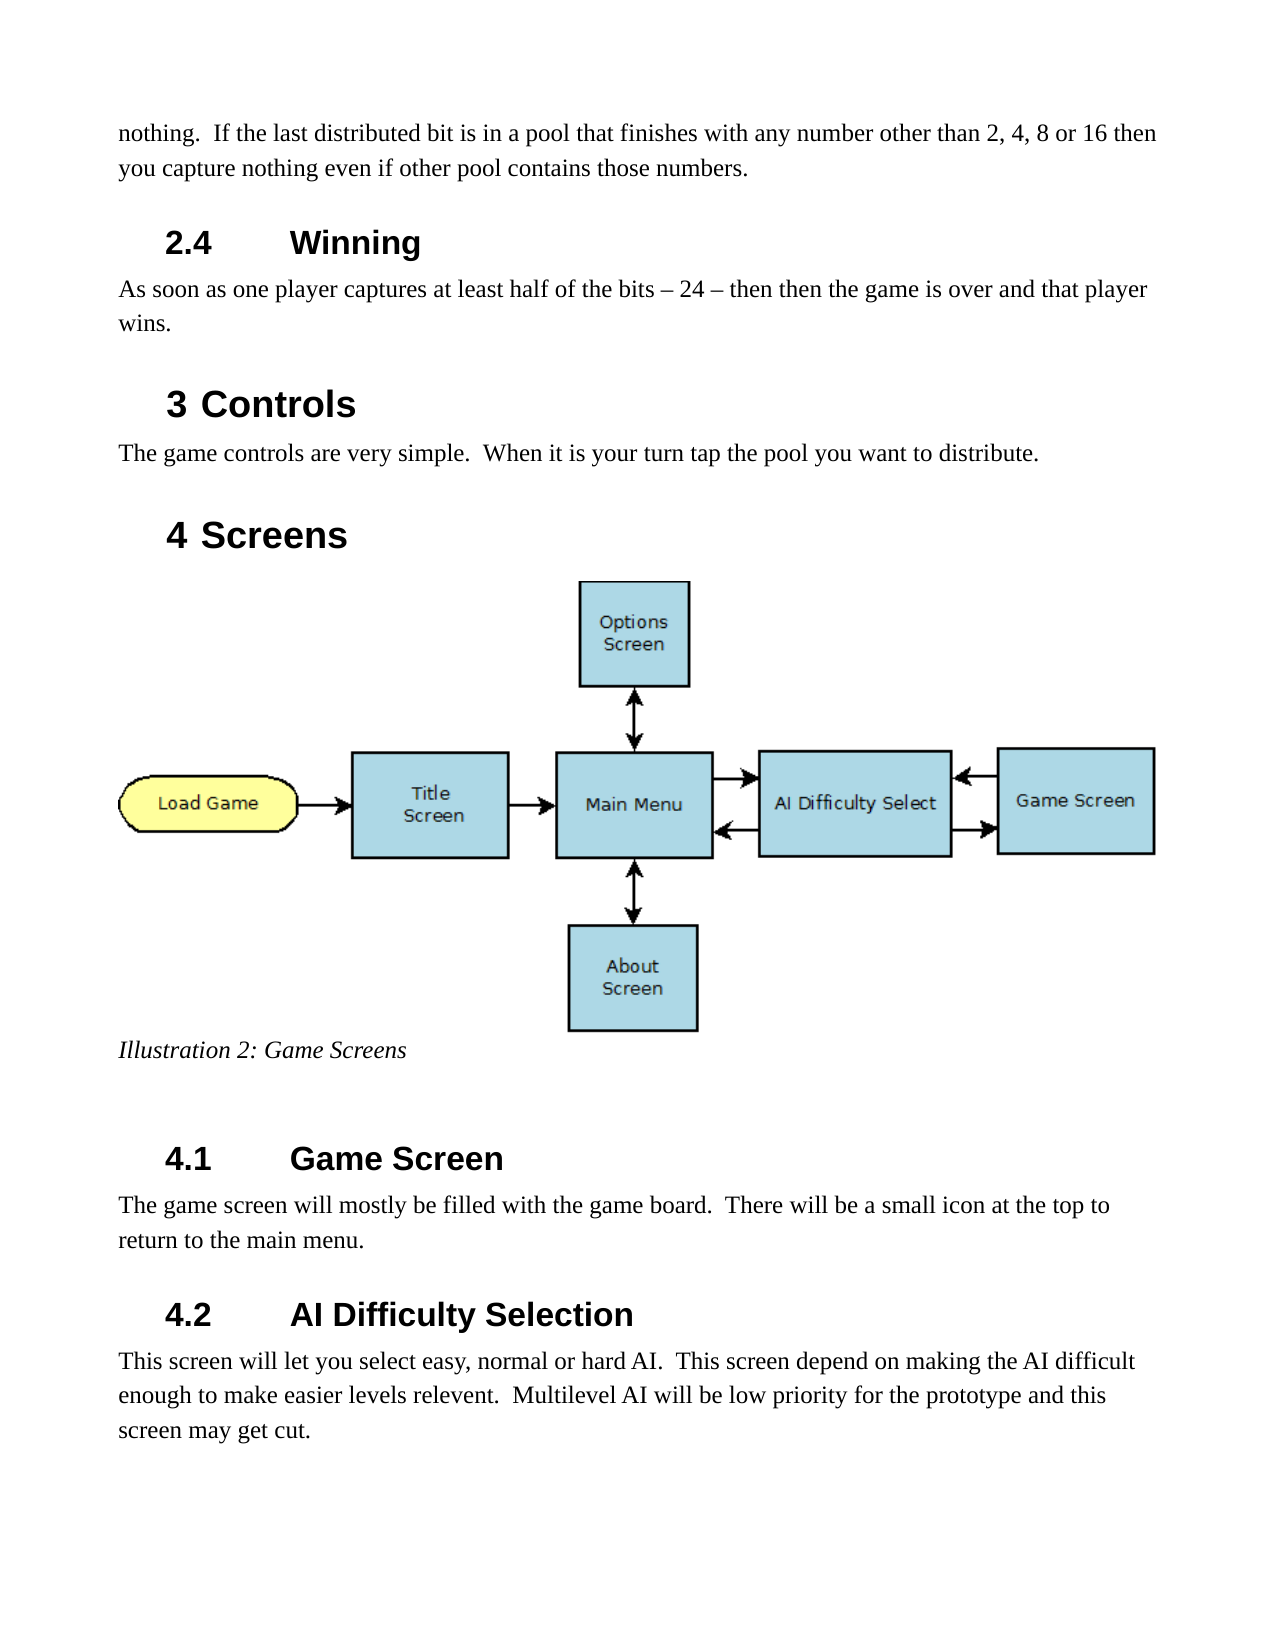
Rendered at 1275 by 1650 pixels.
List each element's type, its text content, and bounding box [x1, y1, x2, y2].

text Illustration 2: Game Screens [118, 1035, 1157, 1063]
text The game controls are very simple. When it is your turn tap the pool you want to distribute. [118, 438, 1157, 467]
subtitle Controls [156, 382, 1157, 426]
picture [118, 581, 1157, 1035]
text This screen will let you select easy, normal or hard AI. This screen depend on making the AI difficult enough to make easier levels relevent. Multilevel AI will be low priority for the prototype and this screen may get cut. [118, 1346, 1157, 1443]
subtitle Screens [156, 512, 1157, 556]
subtitle AI Difficulty Selection [156, 1295, 1157, 1333]
text As soon as one player captures at least half of the bits – 24 – then then the game is over and that player wins. [118, 274, 1157, 337]
subtitle Winning [156, 222, 1157, 261]
subtitle Game Screen [156, 1139, 1157, 1178]
text The game screen will mostly be filled with the game board. There will be a small icon at the top to return to the main menu. [118, 1190, 1157, 1253]
text nothing. If the last distributed bit is in a pool that finishes with any number other than 2, 4, 8 or 16 then you capture nothing even if other pool contains those numbers. [118, 118, 1157, 181]
